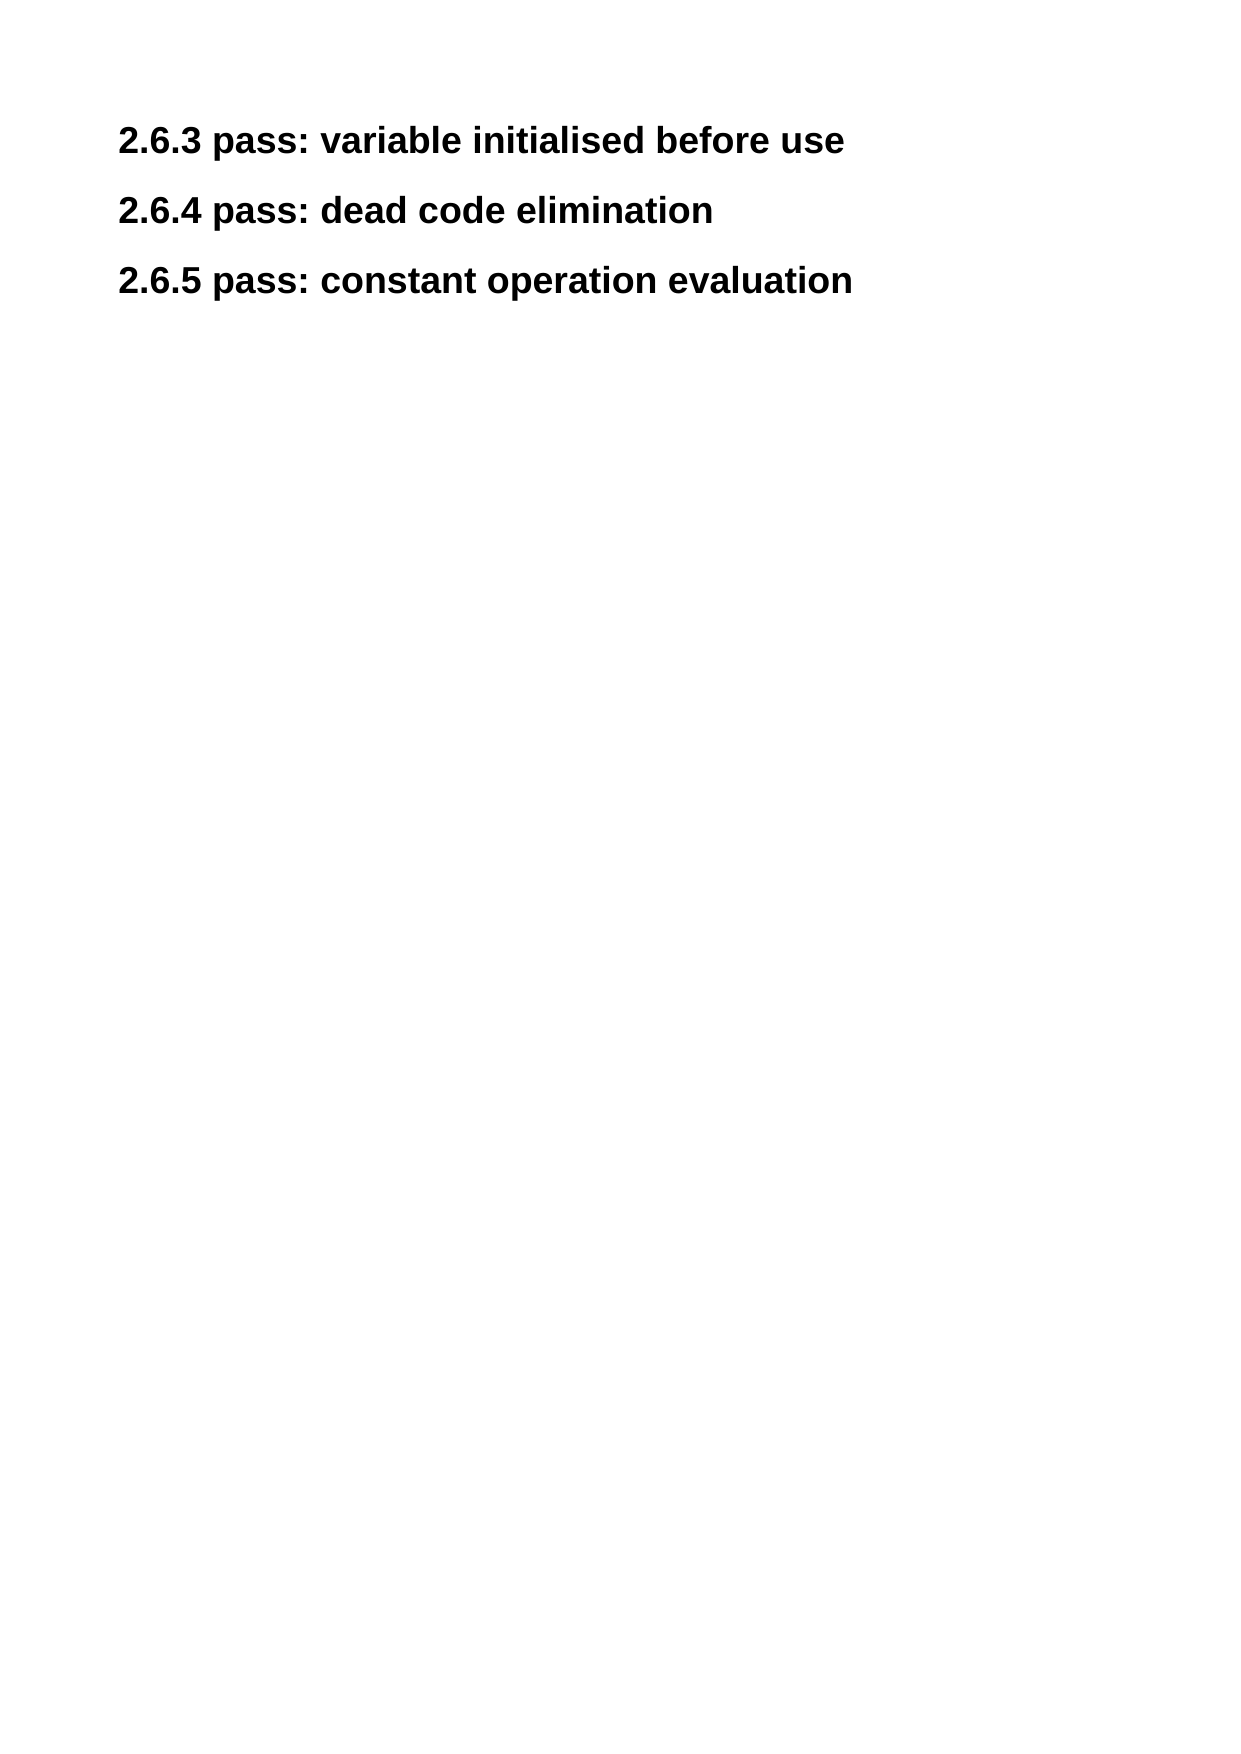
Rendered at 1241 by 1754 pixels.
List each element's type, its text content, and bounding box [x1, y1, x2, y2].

subtitle 2.6.3 pass: variable initialised before use [118, 118, 1122, 161]
subtitle 2.6.4 pass: dead code elimination [118, 188, 1122, 231]
subtitle 2.6.5 pass: constant operation evaluation [118, 258, 1122, 302]
